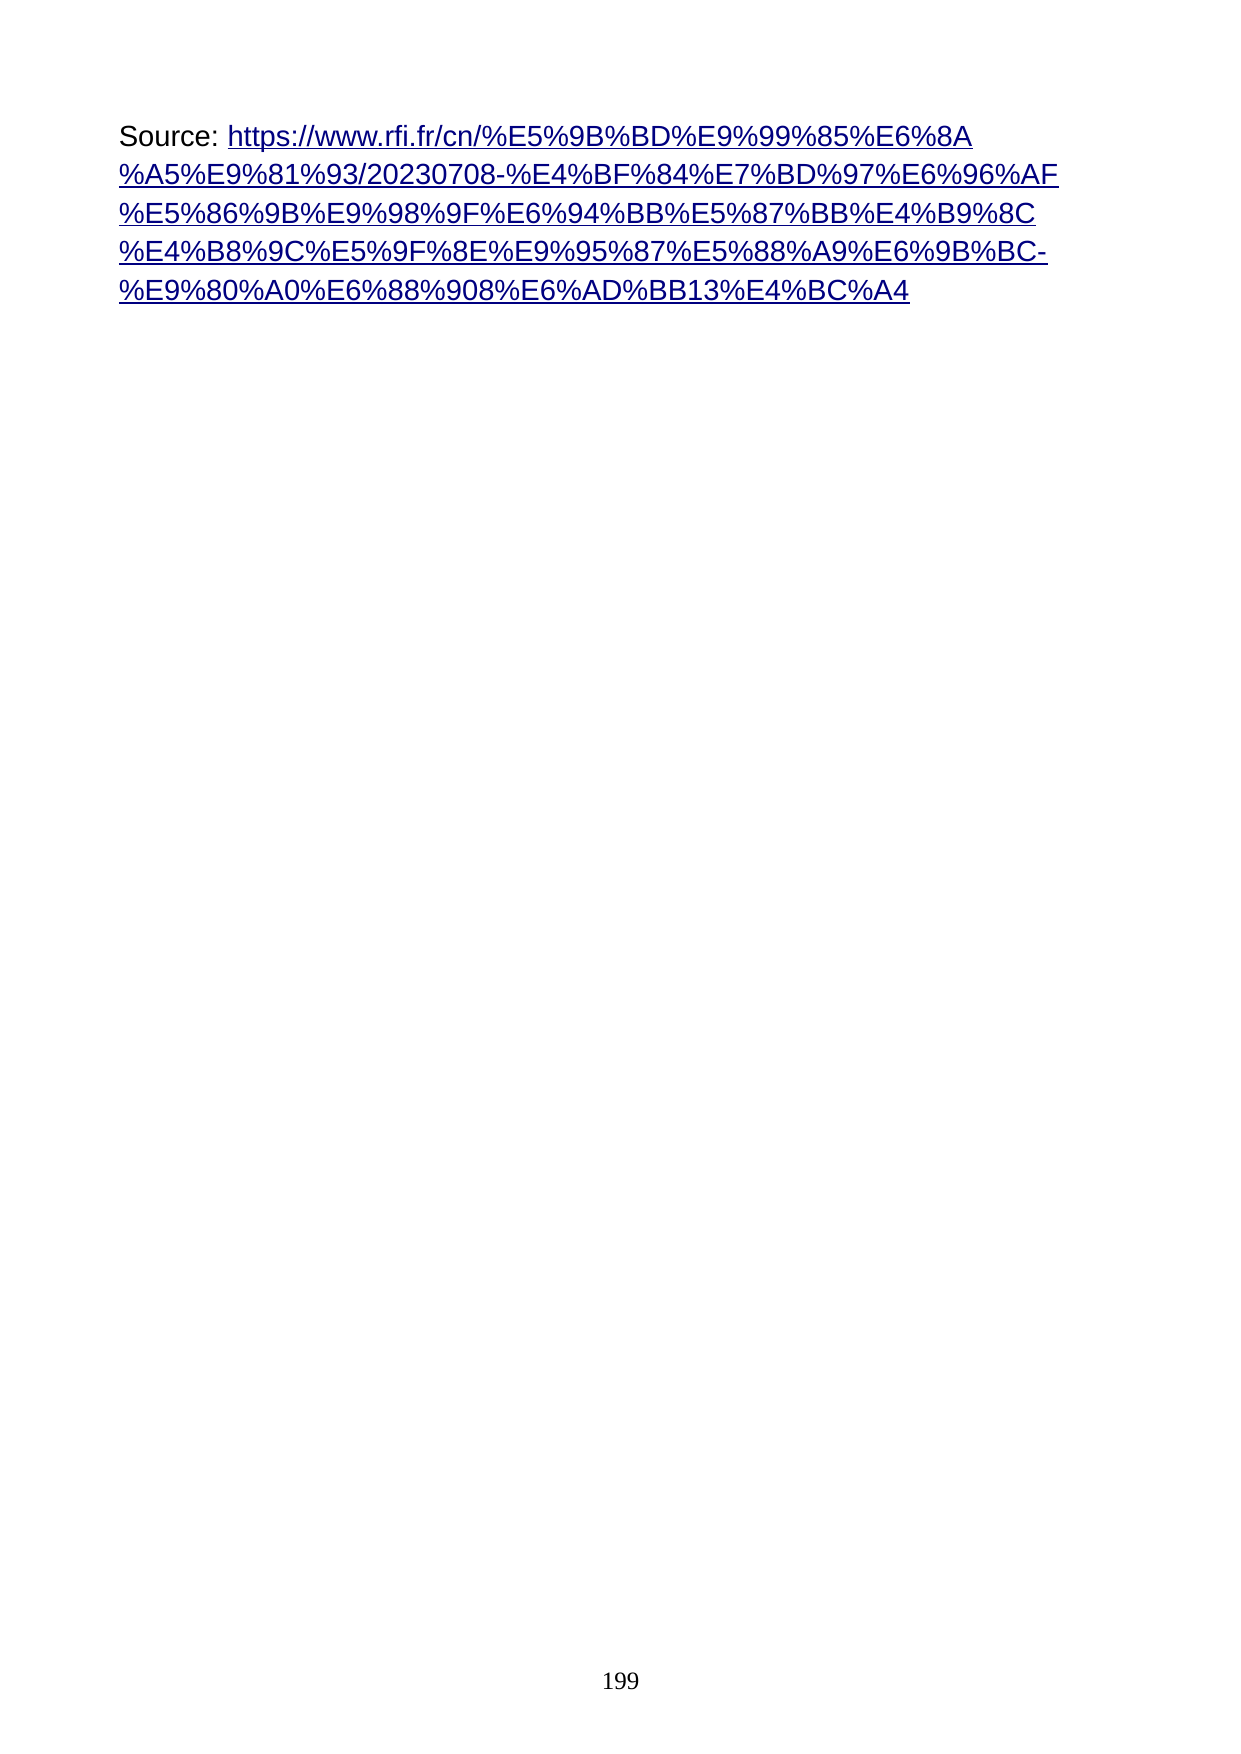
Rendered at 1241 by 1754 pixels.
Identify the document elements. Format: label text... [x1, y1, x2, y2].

text Source: https://www.rfi.fr/cn/%E5%9B%BD%E9%99%85%E6%8A%A5%E9%81%93/20230708-%E4%BF%84%E7%BD%97%E6%96%AF%E5%86%9B%E9%98%9F%E6%94%BB%E5%87%BB%E4%B9%8C%E4%B8%9C%E5%9F%8E%E9%95%87%E5%88%A9%E6%9B%BC-%E9%80%A0%E6%88%908%E6%AD%BB13%E4%BC%A4 [118, 118, 1122, 306]
